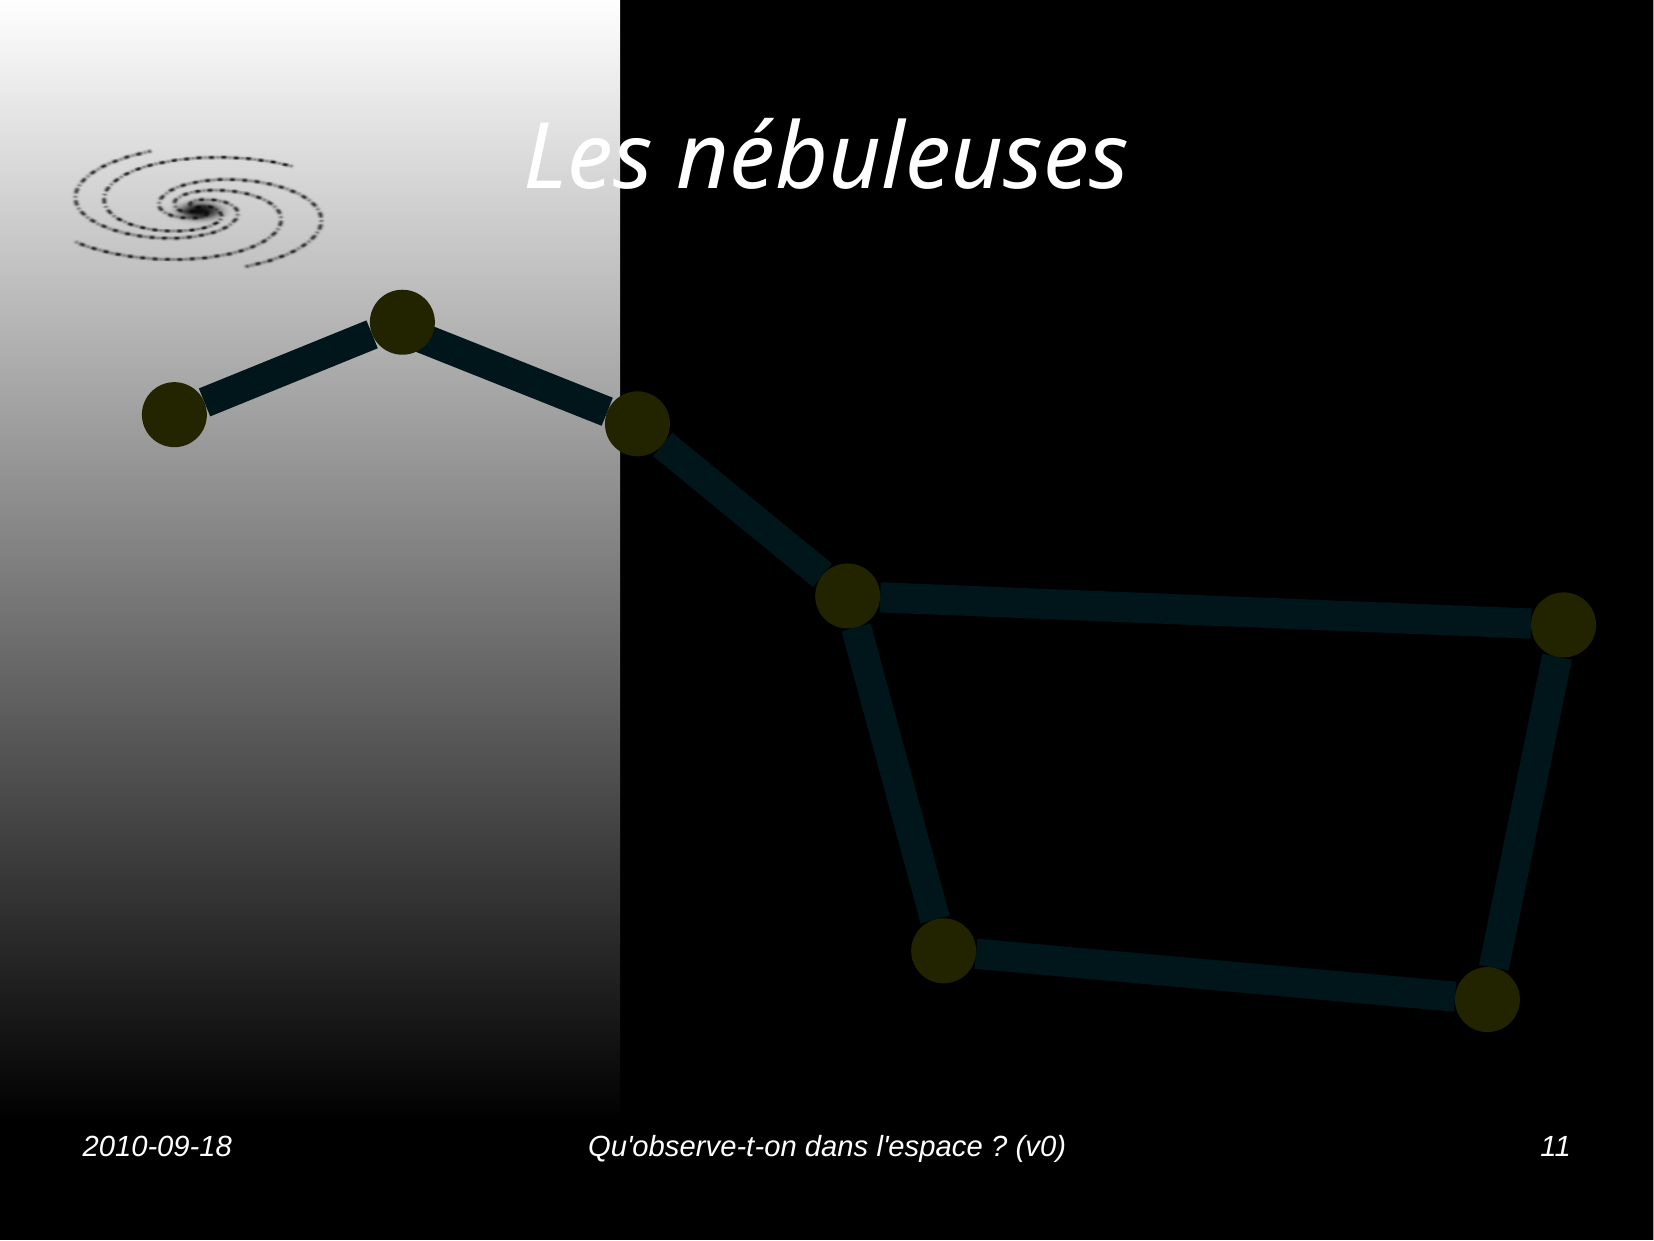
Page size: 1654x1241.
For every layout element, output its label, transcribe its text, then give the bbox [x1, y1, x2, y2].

picture [82, 290, 809, 1109]
picture [69, 147, 325, 271]
title Les nébuleuses [82, 56, 1571, 250]
